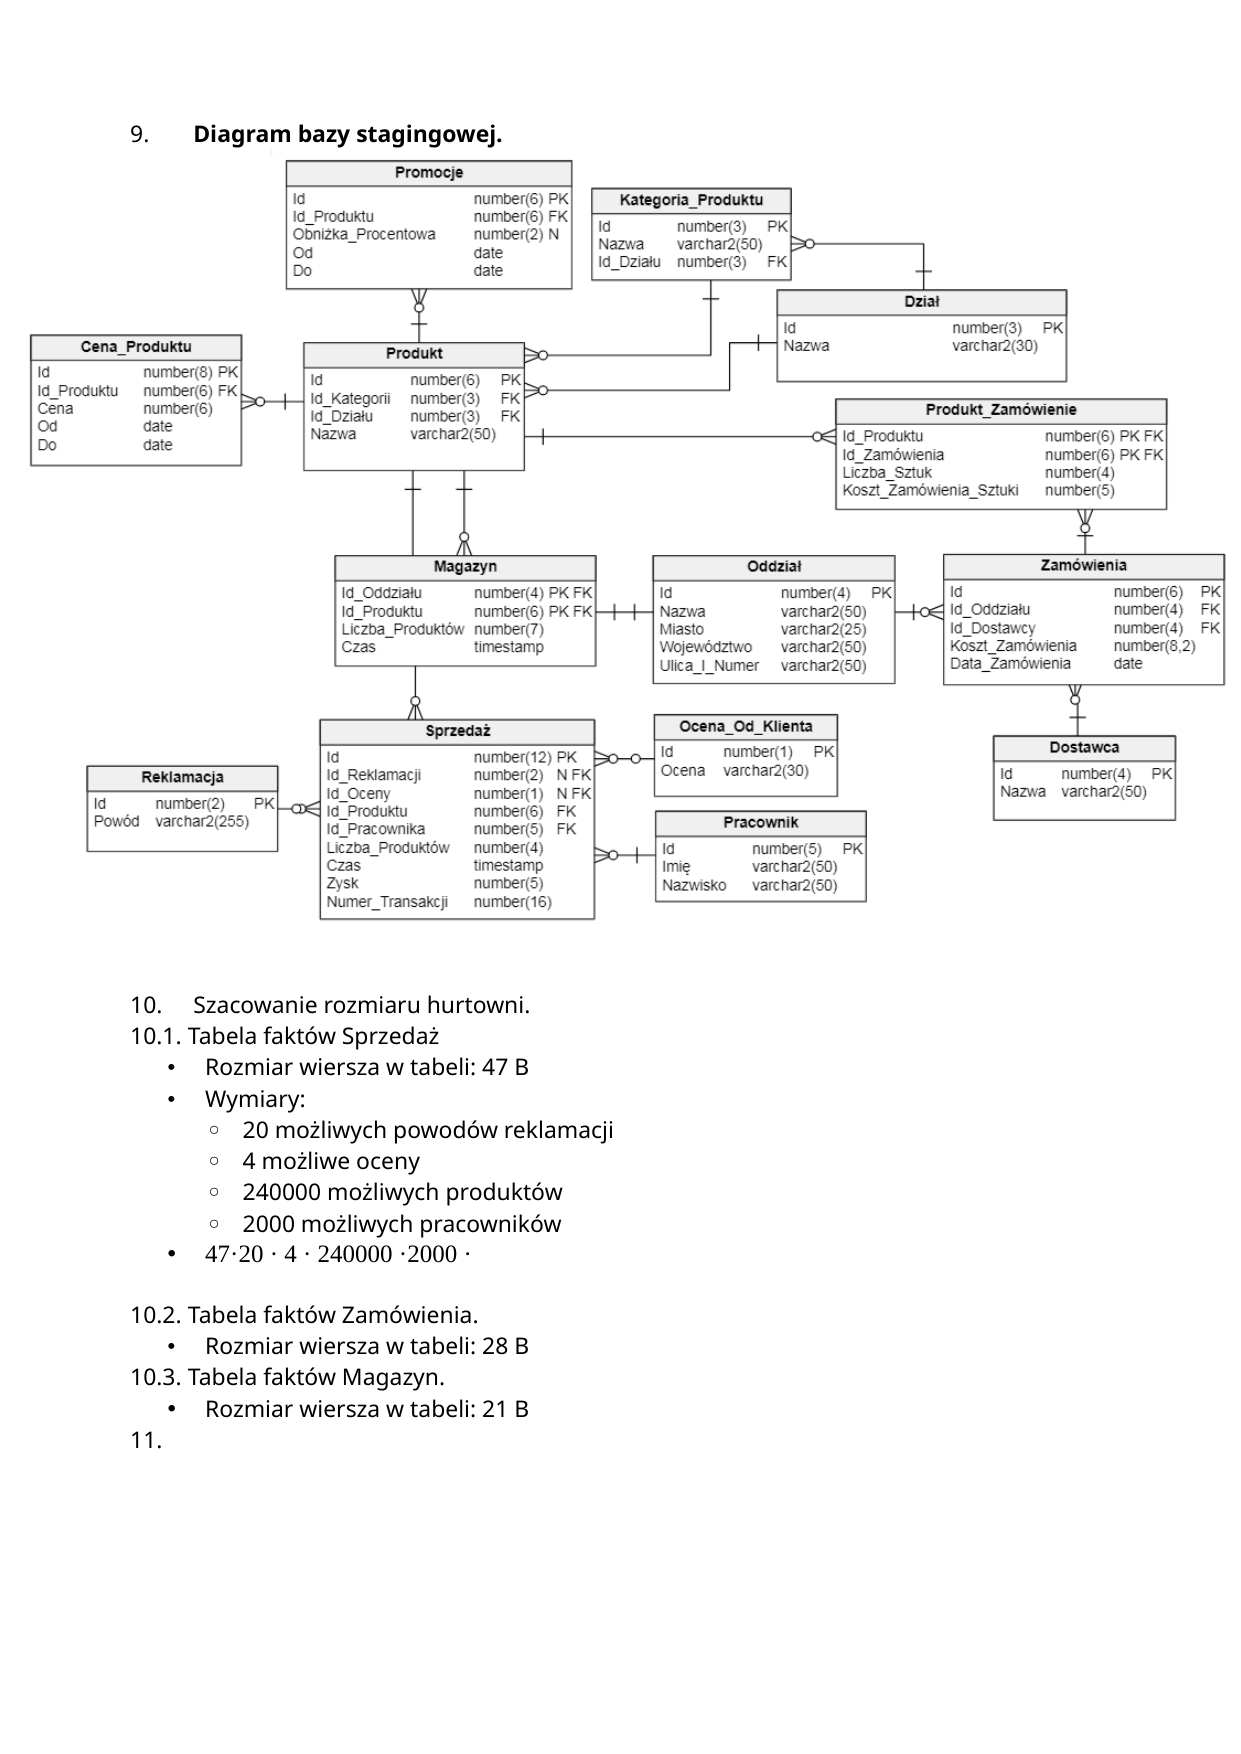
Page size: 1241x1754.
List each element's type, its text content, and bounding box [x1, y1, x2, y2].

list 20 możliwych powodów reklamacji [205, 1114, 1122, 1145]
list Rozmiar wiersza w tabeli: 47 B [167, 1051, 1122, 1082]
list Szacowanie rozmiaru hurtowni. [130, 989, 1122, 1020]
list Rozmiar wiersza w tabeli: 28 B [167, 1330, 1122, 1361]
list Rozmiar wiersza w tabeli: 21 B [167, 1392, 1122, 1424]
list Tabela faktów Magazyn. [130, 1361, 1122, 1392]
list Tabela faktów Zamówienia. [130, 1299, 1122, 1330]
list Diagram bazy stagingowej. [130, 118, 1122, 149]
list Tabela faktów Sprzedaż [130, 1020, 1122, 1051]
list 2000 możliwych pracowników [205, 1207, 1122, 1239]
list 240000 możliwych produktów [205, 1176, 1122, 1207]
list 4 możliwe oceny [205, 1145, 1122, 1176]
list 47·20 · 4 · 240000 ·2000 · [167, 1239, 1122, 1267]
picture [9, 149, 1232, 927]
list Wymiary: [167, 1082, 1122, 1114]
